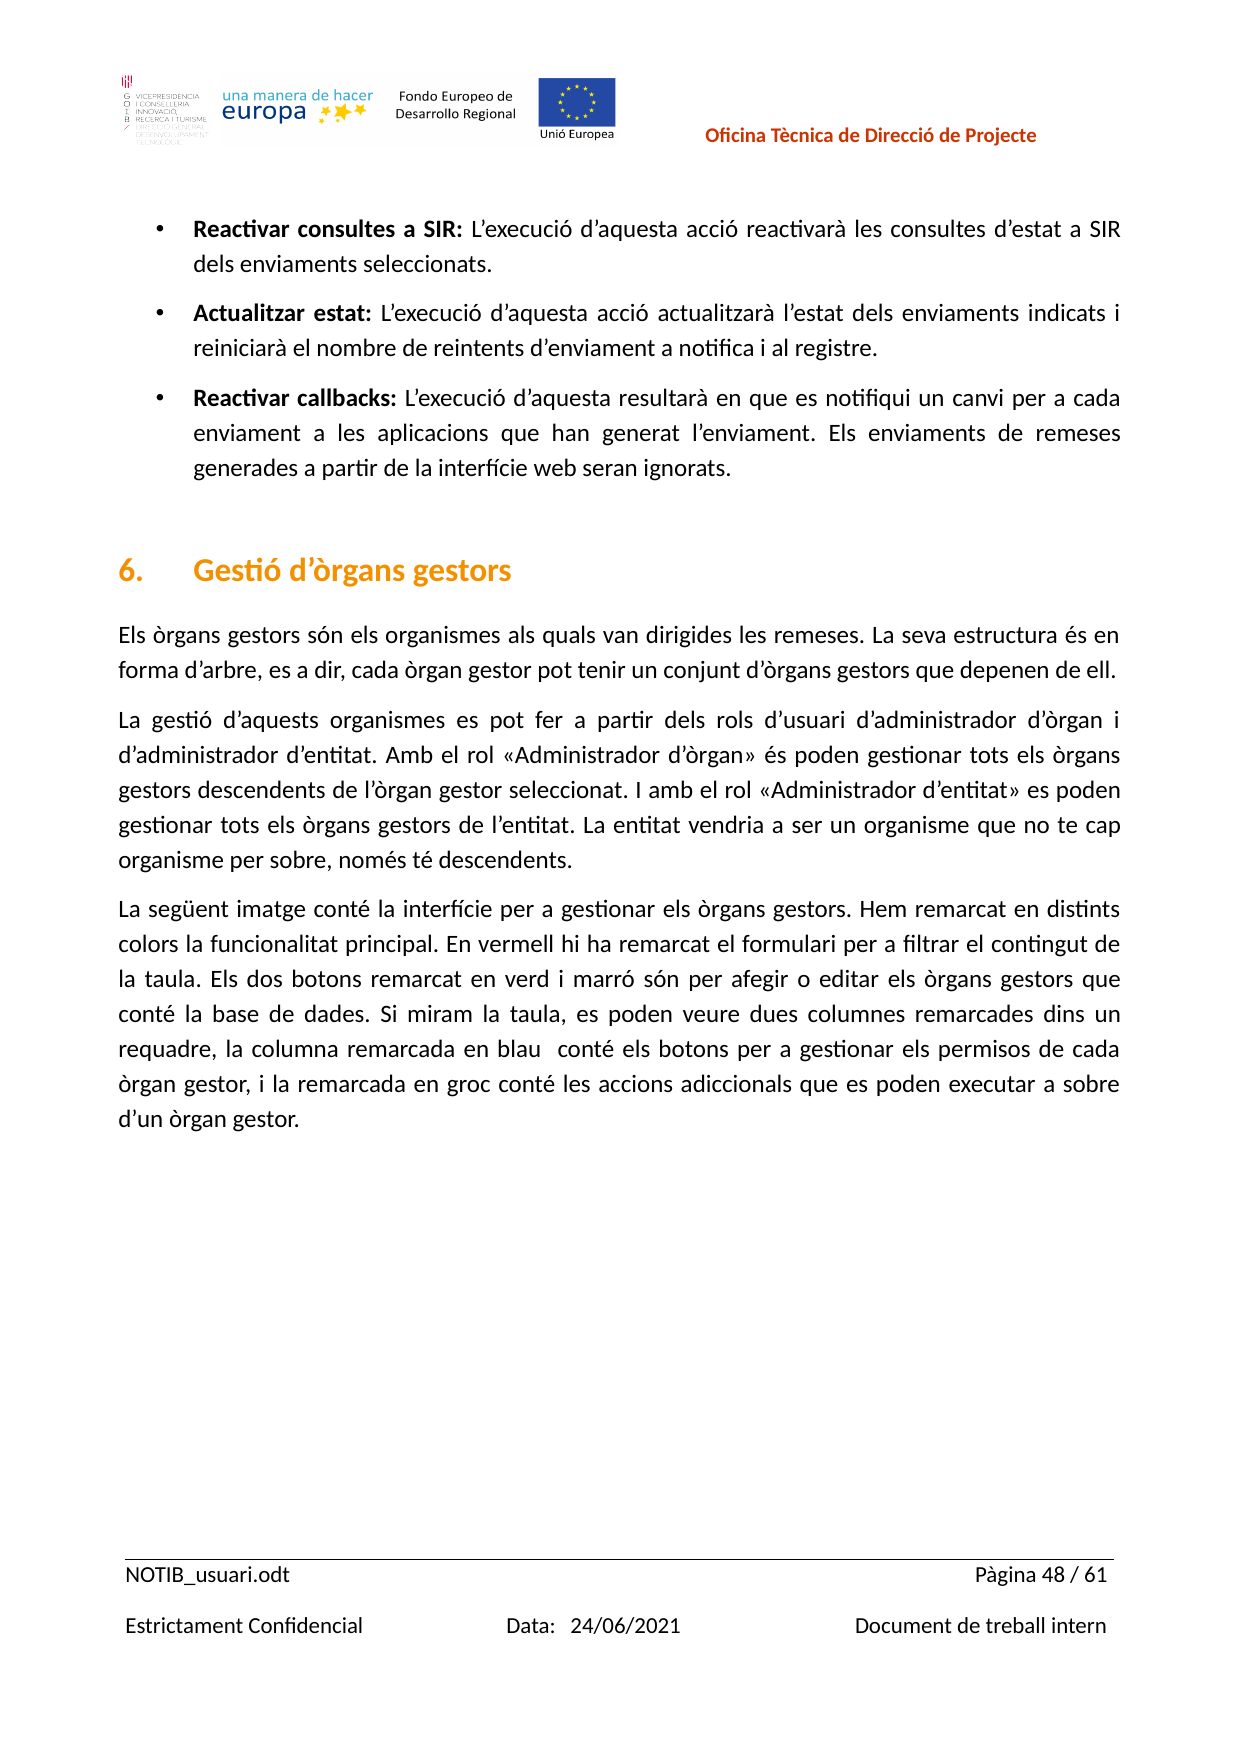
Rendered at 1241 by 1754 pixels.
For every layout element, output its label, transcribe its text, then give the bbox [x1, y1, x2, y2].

picture [118, 73, 213, 147]
list Reactivar consultes a SIR: L’execució d’aquesta acció reactivarà les consultes d’estat a SIR dels enviaments seleccionats. [156, 213, 1122, 278]
text La següent imatge conté la interfície per a gestionar els òrgans gestors. Hem remarcat en distints colors la funcionalitat principal. En vermell hi ha remarcat el formulari per a filtrar el contingut de la taula. Els dos botons remarcat en verd i marró són per afegir o editar els òrgans gestors que conté la base de dades. Si miram la taula, es poden veure dues columnes remarcades dins un requadre, la columna remarcada en blau conté els botons per a gestionar els permisos de cada òrgan gestor, i la remarcada en groc conté les accions adiccionals que es poden executar a sobre d’un òrgan gestor. [118, 893, 1122, 1134]
text La gestió d’aquests organismes es pot fer a partir dels rols d’usuari d’administrador d’òrgan i d’administrador d’entitat. Amb el rol «Administrador d’òrgan» és poden gestionar tots els òrgans gestors descendents de l’òrgan gestor seleccionat. I amb el rol «Administrador d’entitat» es poden gestionar tots els òrgans gestors de l’entitat. La entitat vendria a ser un organisme que no te cap organisme per sobre, només té descendents. [118, 704, 1122, 874]
text Els òrgans gestors són els organismes als quals van dirigides les remeses. La seva estructura és en forma d’arbre, es a dir, cada òrgan gestor pot tenir un conjunt d’òrgans gestors que depenen de ell. [118, 619, 1122, 685]
list Actualitzar estat: L’execució d’aquesta acció actualitzarà l’estat dels enviaments indicats i reiniciarà el nombre de reintents d’enviament a notifica i al registre. [156, 298, 1122, 363]
picture [219, 73, 621, 147]
list Reactivar callbacks: L’execució d’aquesta resultarà en que es notifiqui un canvi per a cada enviament a les aplicacions que han generat l’enviament. Els enviaments de remeses generades a partir de la interfície web seran ignorats. [156, 382, 1122, 483]
subtitle Gestió d’òrgans gestors [118, 549, 1122, 590]
